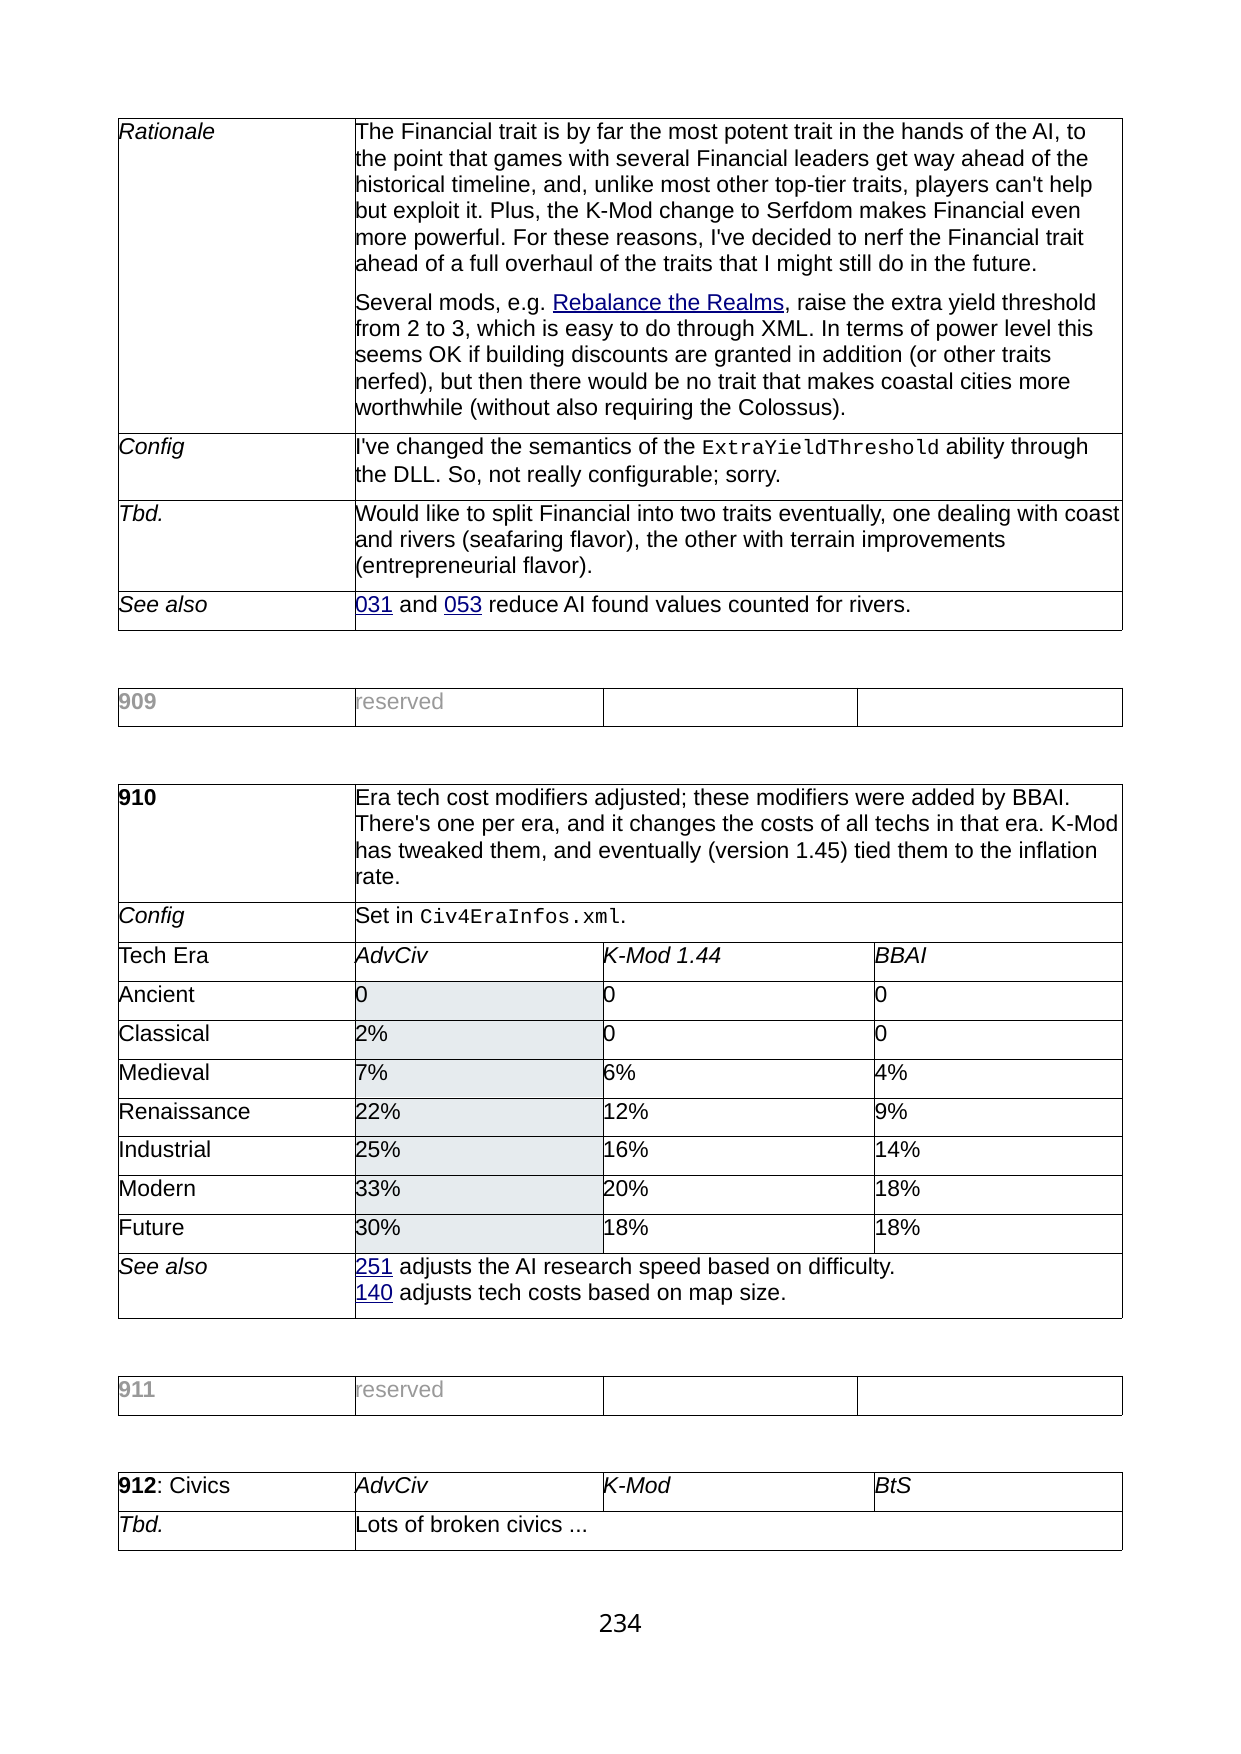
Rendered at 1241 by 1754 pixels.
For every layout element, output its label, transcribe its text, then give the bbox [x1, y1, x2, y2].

table_cell Renaissance [119, 1099, 355, 1136]
table_cell 0 [875, 982, 1122, 1020]
table_cell 031 and 053 reduce AI found values counted for rivers. [356, 592, 1122, 630]
table_cell Modern [119, 1176, 355, 1214]
table_cell 20% [604, 1176, 874, 1214]
table_cell Tbd. [119, 501, 355, 591]
table_header [604, 1377, 857, 1414]
table_cell 18% [875, 1215, 1122, 1253]
table_cell 0 [604, 1021, 874, 1059]
table_cell 22% [356, 1099, 603, 1136]
table_header AdvCiv [356, 1473, 603, 1511]
table_header [604, 689, 857, 726]
table_cell 251 adjusts the AI research speed based on difficulty. 140 adjusts tech costs based on map size. [356, 1254, 1122, 1318]
table_cell Future [119, 1215, 355, 1253]
table_header K-Mod [604, 1473, 874, 1511]
table_cell Medieval [119, 1060, 355, 1097]
table_header BtS [875, 1473, 1122, 1511]
table_cell 18% [604, 1215, 874, 1253]
table_cell Would like to split Financial into two traits eventually, one dealing with coast and rivers (seafaring flavor), the other with terrain improvements (entrepreneurial flavor). [356, 501, 1122, 591]
table_cell 2% [356, 1021, 603, 1059]
table_cell Config [119, 434, 355, 499]
table_cell Config [119, 903, 355, 942]
table_cell Ancient [119, 982, 355, 1020]
table_cell 6% [604, 1060, 874, 1097]
table_header reserved [356, 1377, 603, 1414]
table_cell See also [119, 1254, 355, 1318]
table_cell 33% [356, 1176, 603, 1214]
table_cell AdvCiv [356, 943, 603, 981]
table_cell 14% [875, 1137, 1122, 1175]
table_cell 30% [356, 1215, 603, 1253]
table_cell Lots of broken civics ... [356, 1512, 1122, 1550]
table_header 910 [119, 785, 355, 902]
table_cell Set in Civ4EraInfos.xml. [356, 903, 1122, 942]
table_cell 16% [604, 1137, 874, 1175]
table_cell I've changed the semantics of the ExtraYieldThreshold ability through the DLL. So, not really configurable; sorry. [356, 434, 1122, 499]
table_cell BBAI [875, 943, 1122, 981]
table_cell See also [119, 592, 355, 630]
table_cell Tbd. [119, 1512, 355, 1550]
table_cell Industrial [119, 1137, 355, 1175]
table_cell Rationale [119, 119, 355, 433]
table_header [858, 689, 1122, 726]
table_cell 7% [356, 1060, 603, 1097]
table_cell 0 [875, 1021, 1122, 1059]
table_cell 9% [875, 1099, 1122, 1136]
table_header Era tech cost modifiers adjusted; these modifiers were added by BBAI. There's one per era, and it changes the costs of all techs in that era. K-Mod has tweaked them, and eventually (version 1.45) tied them to the inflation rate. [356, 785, 1122, 902]
table_header [858, 1377, 1122, 1414]
table_cell 4% [875, 1060, 1122, 1097]
table_cell 0 [604, 982, 874, 1020]
table_header 909 [119, 689, 355, 726]
table_header 912: Civics [119, 1473, 355, 1511]
table_header reserved [356, 689, 603, 726]
table_cell 25% [356, 1137, 603, 1175]
table_cell Tech Era [119, 943, 355, 981]
table_cell 12% [604, 1099, 874, 1136]
table_header 911 [119, 1377, 355, 1414]
table_cell The Financial trait is by far the most potent trait in the hands of the AI, to the point that games with several Financial leaders get way ahead of the historical timeline, and, unlike most other top-tier traits, players can't help but exploit it. Plus, the K-Mod change to Serfdom makes Financial even more powerful. For these reasons, I've decided to nerf the Financial trait ahead of a full overhaul of the traits that I might still do in the future. Several mods, e.g. Rebalance the Realms, raise the extra yield threshold from 2 to 3, which is easy to do through XML. In terms of power level this seems OK if building discounts are granted in addition (or other traits nerfed), but then there would be no trait that makes coastal cities more worthwhile (without also requiring the Colossus). [356, 119, 1122, 433]
table_cell 18% [875, 1176, 1122, 1214]
table_cell 0 [356, 982, 603, 1020]
table_cell Classical [119, 1021, 355, 1059]
table_cell K-Mod 1.44 [604, 943, 874, 981]
